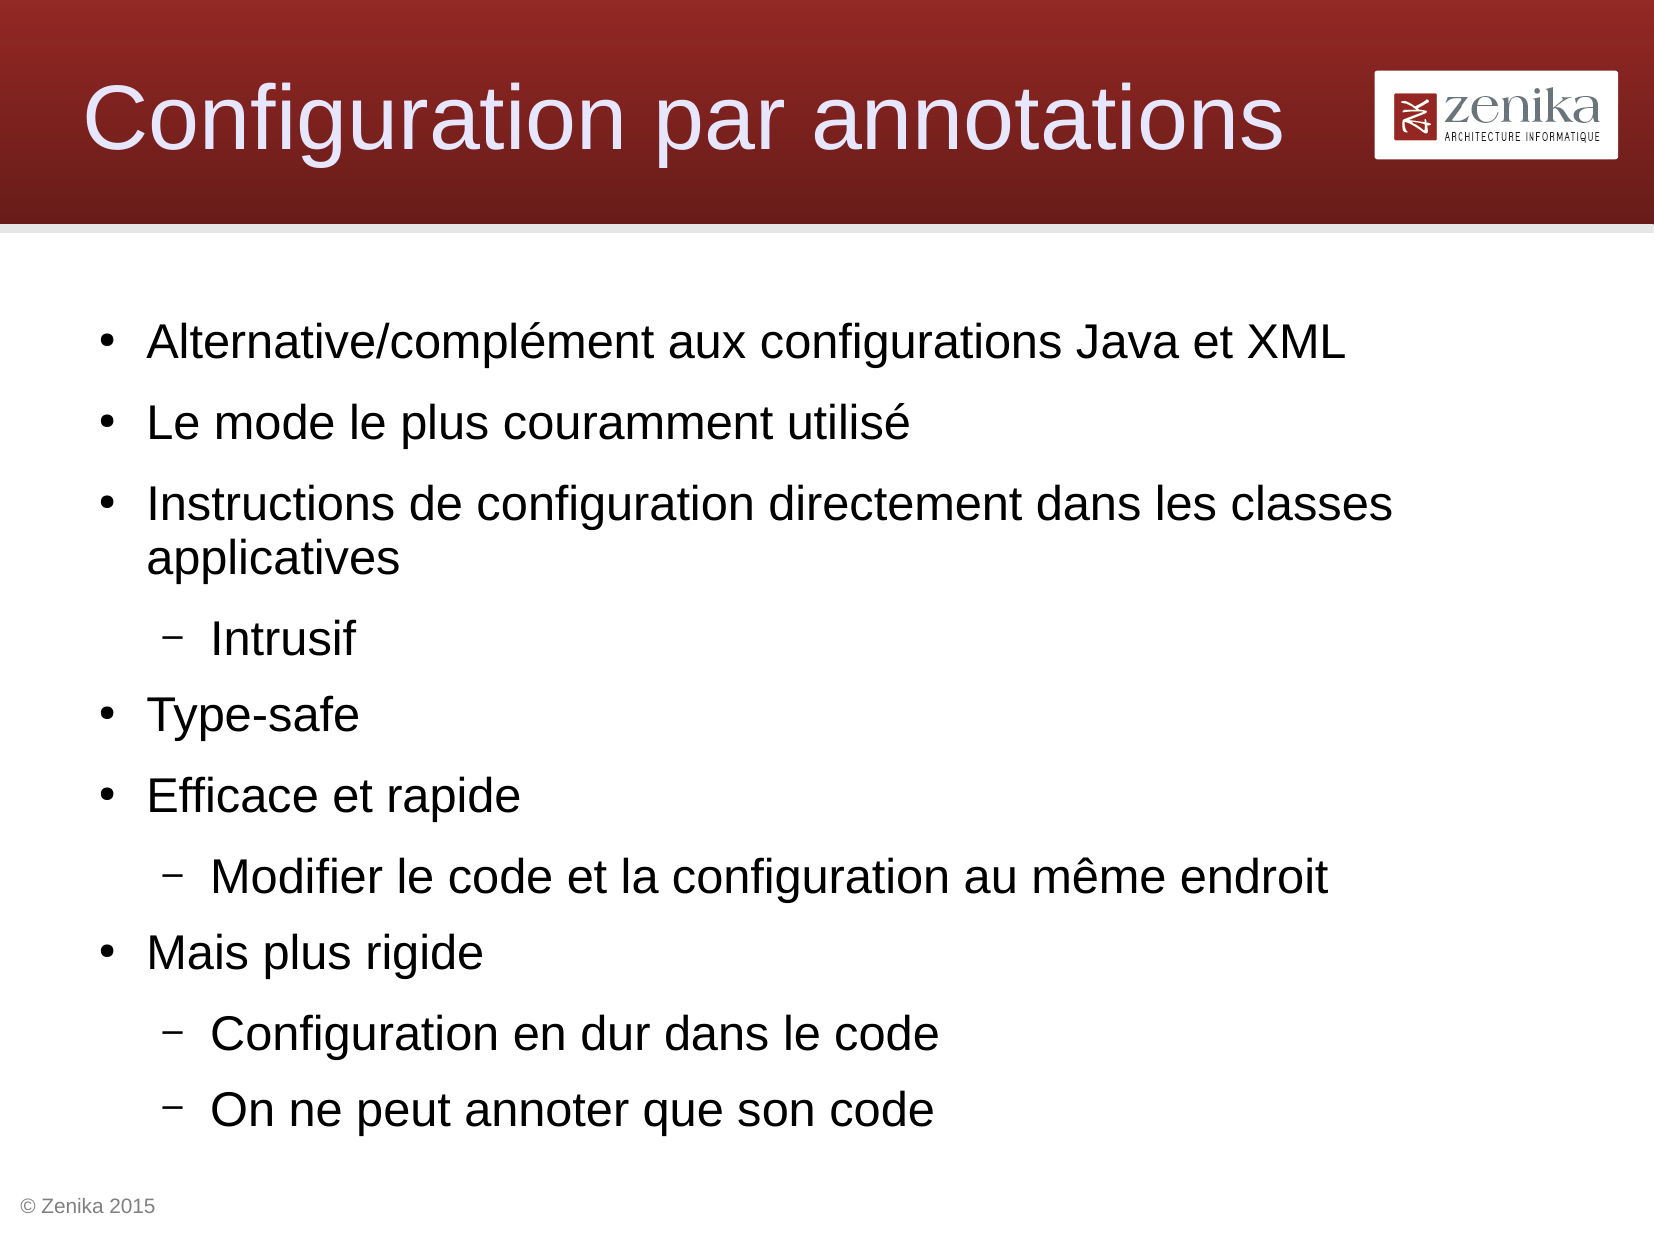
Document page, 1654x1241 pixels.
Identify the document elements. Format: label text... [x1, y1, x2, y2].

picture [1571, 82, 1600, 149]
title Configuration par annotations [82, 13, 1571, 222]
list Alternative/complément aux configurations Java et XML Le mode le plus couramment utilisé Instructions de configuration directement dans les classes applicatives Intrusif Type-safe Efficace et rapide Modifier le code et la configuration au même endroit Mais plus rigide Configuration en dur dans le code On ne peut annoter que son code [82, 313, 1576, 1141]
